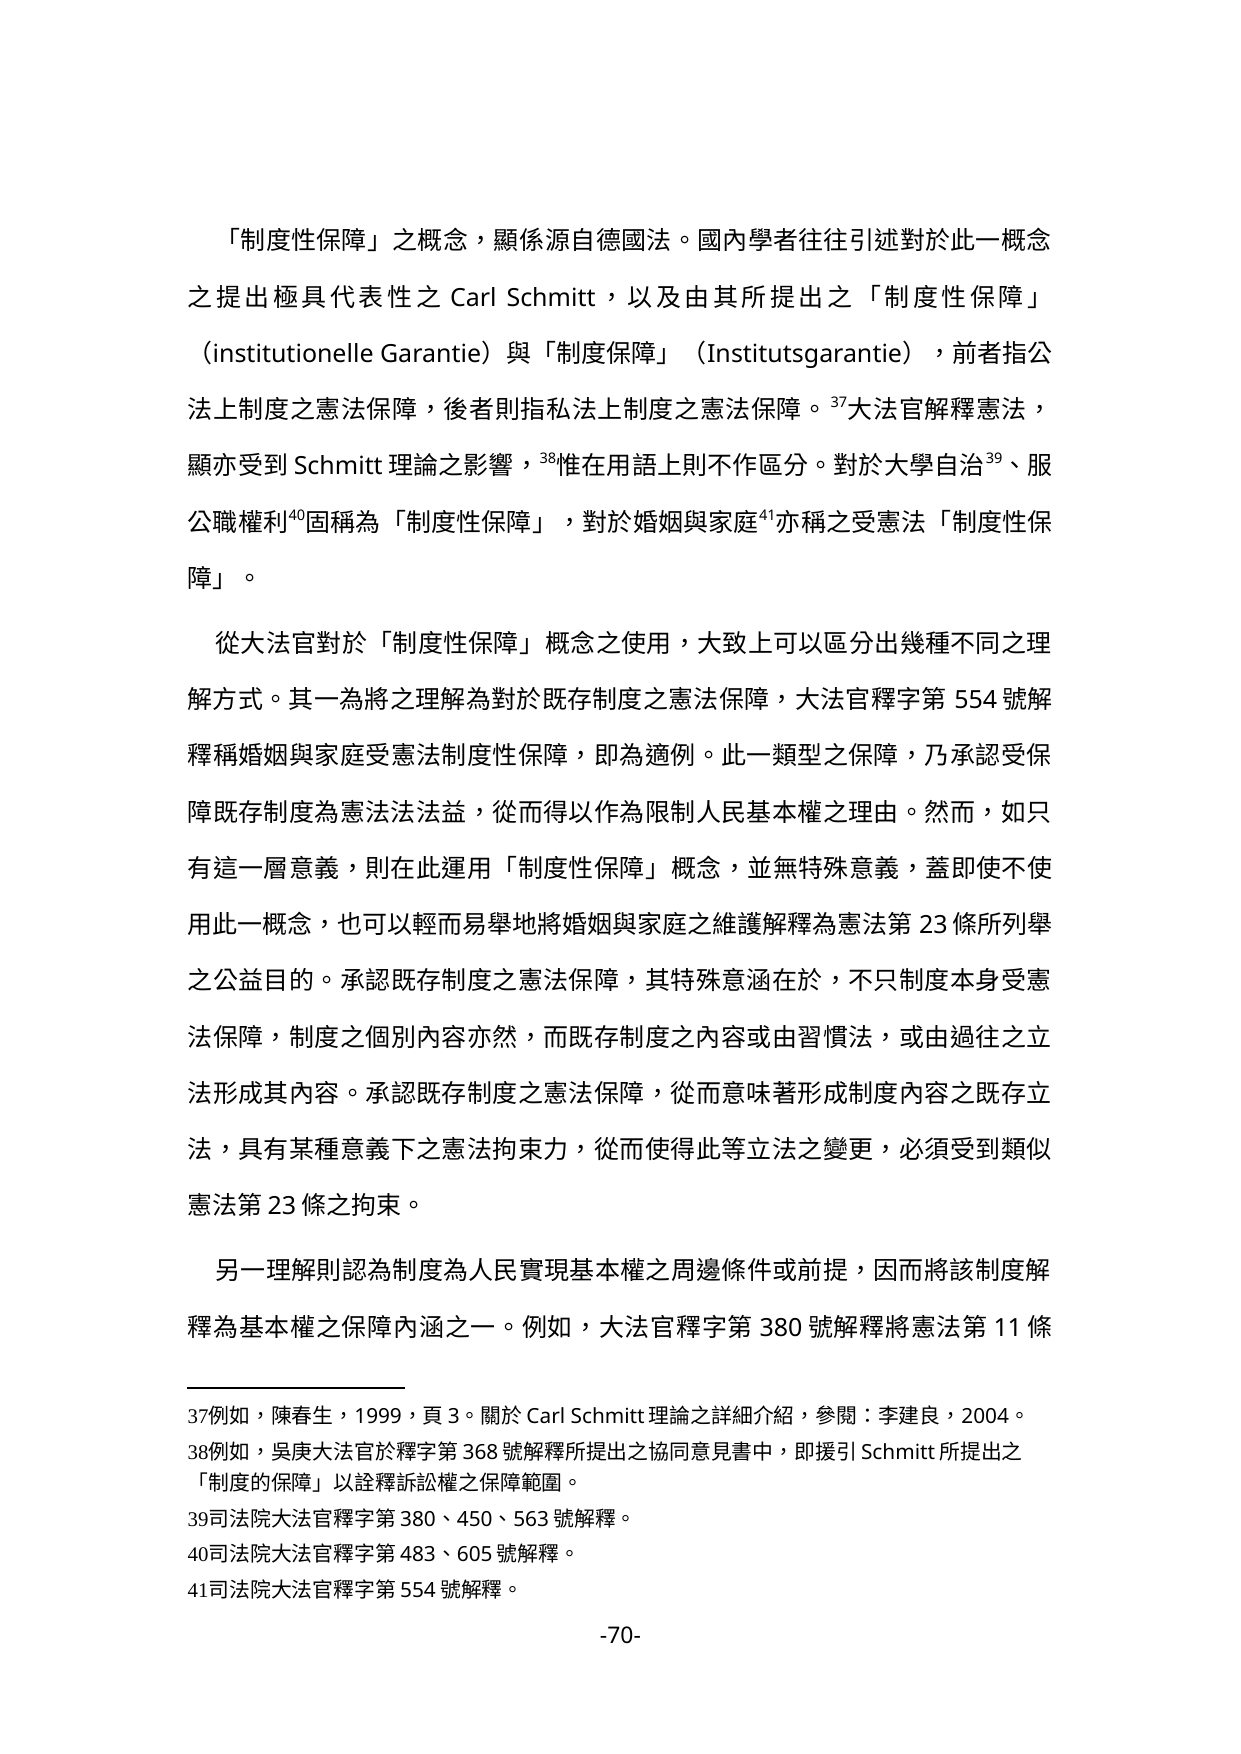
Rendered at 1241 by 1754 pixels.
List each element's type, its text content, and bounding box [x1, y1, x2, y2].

text 例如，陳春生，1999，頁3。關於Carl Schmitt理論之詳細介紹，參閱：李建良，2004。 [187, 1400, 1053, 1430]
text 司法院大法官釋字第554號解釋。 [187, 1574, 1053, 1604]
text 例如，吳庚大法官於釋字第368號解釋所提出之協同意見書中，即援引Schmitt所提出之「制度的保障」以詮釋訴訟權之保障範圍。 [187, 1436, 1053, 1496]
text 司法院大法官釋字第483、605號解釋。 [187, 1538, 1053, 1568]
text 「制度性保障」之概念，顯係源自德國法。國內學者往往引述對於此一概念之提出極具代表性之Carl Schmitt，以及由其所提出之「制度性保障」（institutionelle Garantie）與「制度保障」（Institutsgarantie），前者指公法上制度之憲法保障，後者則指私法上制度之憲法保障。大法官解釋憲法，顯亦受到Schmitt理論之影響，惟在用語上則不作區分。對於大學自治、服公職權利固稱為「制度性保障」，對於婚姻與家庭亦稱之受憲法「制度性保障」。 [187, 214, 1053, 589]
text 從大法官對於「制度性保障」概念之使用，大致上可以區分出幾種不同之理解方式。其一為將之理解為對於既存制度之憲法保障，大法官釋字第554號解釋稱婚姻與家庭受憲法制度性保障，即為適例。此一類型之保障，乃承認受保障既存制度為憲法法法益，從而得以作為限制人民基本權之理由。然而，如只有這一層意義，則在此運用「制度性保障」概念，並無特殊意義，蓋即使不使用此一概念，也可以輕而易舉地將婚姻與家庭之維護解釋為憲法第23條所列舉之公益目的。承認既存制度之憲法保障，其特殊意涵在於，不只制度本身受憲法保障，制度之個別內容亦然，而既存制度之內容或由習慣法，或由過往之立法形成其內容。承認既存制度之憲法保障，從而意味著形成制度內容之既存立法，具有某種意義下之憲法拘束力，從而使得此等立法之變更，必須受到類似憲法第23條之拘束。 [187, 616, 1053, 1216]
text 另一理解則認為制度為人民實現基本權之周邊條件或前提，因而將該制度解釋為基本權之保障內涵之一。例如，大法官釋字第380號解釋將憲法第11條 [187, 1244, 1053, 1338]
text 司法院大法官釋字第380、450、563號解釋。 [187, 1502, 1053, 1532]
